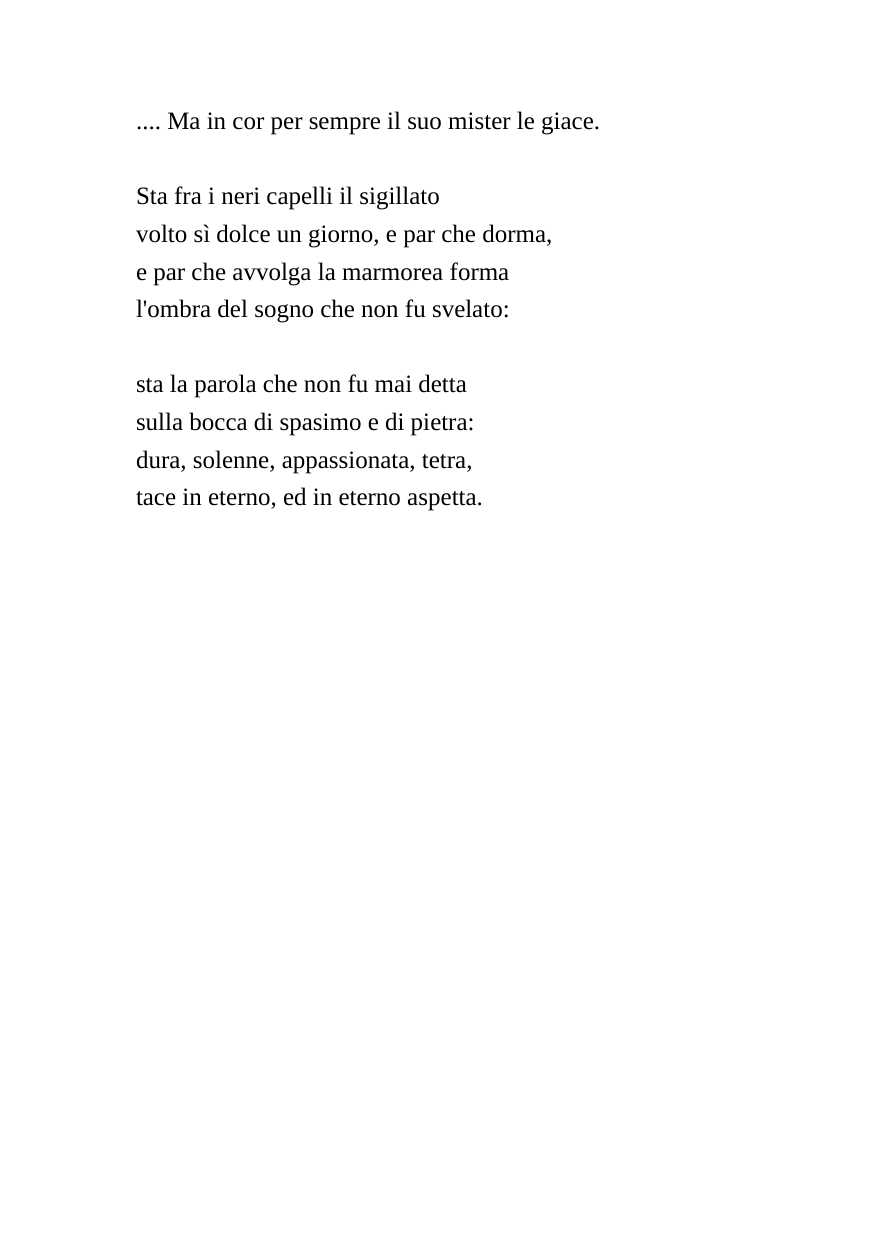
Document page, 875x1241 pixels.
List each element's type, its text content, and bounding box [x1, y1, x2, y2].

text sta la parola che non fu mai detta [106, 369, 768, 398]
text sulla bocca di spasimo e di pietra: [106, 407, 768, 436]
text Sta fra i neri capelli il sigillato [106, 181, 768, 210]
text e par che avvolga la marmorea forma [106, 257, 768, 285]
text dura, solenne, appassionata, tetra, [106, 445, 768, 473]
text .... Ma in cor per sempre il suo mister le giace. [106, 106, 768, 135]
text volto sì dolce un giorno, e par che dorma, [106, 219, 768, 248]
text l'ombra del sogno che non fu svelato: [106, 294, 768, 323]
text tace in eterno, ed in eterno aspetta. [106, 482, 768, 511]
